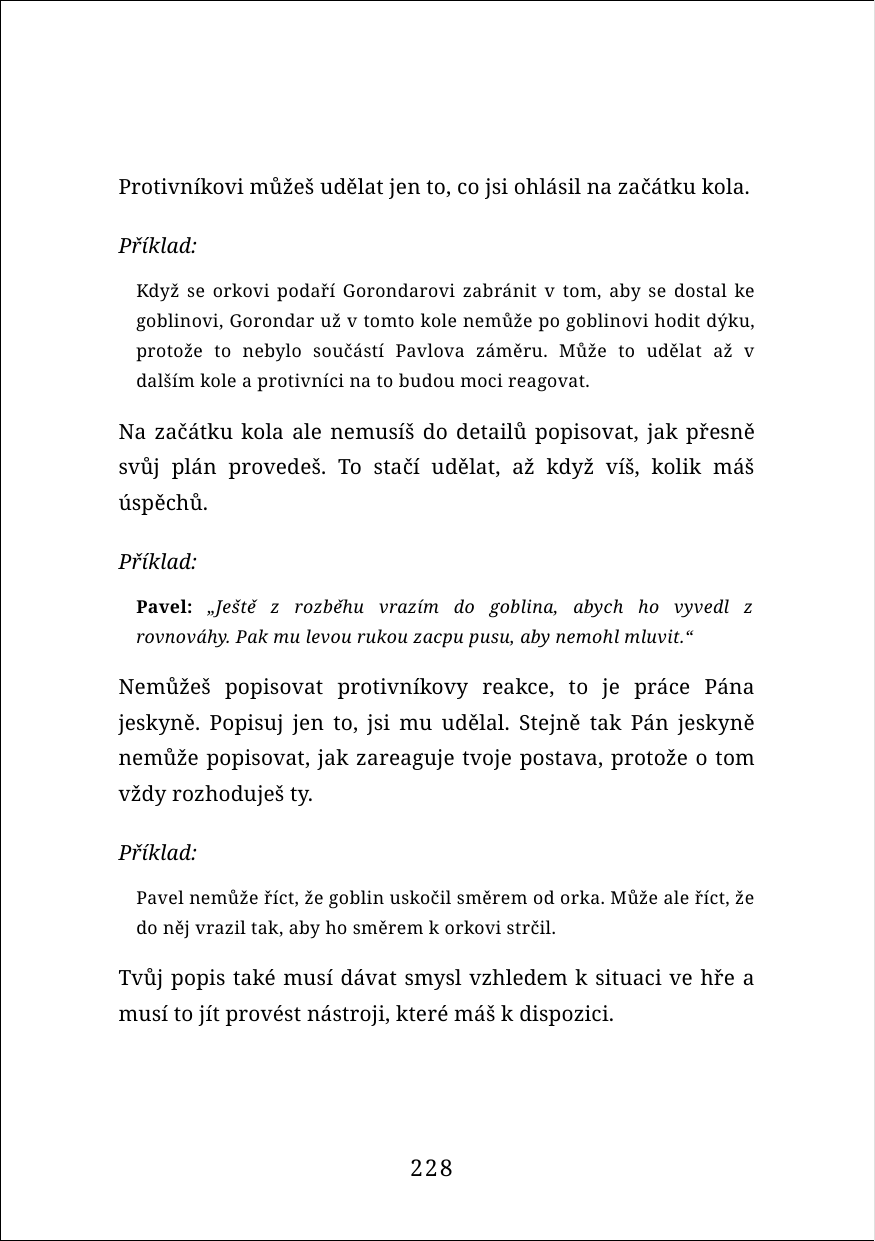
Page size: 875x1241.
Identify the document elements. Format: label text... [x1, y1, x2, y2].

text Pavel: „Ještě z rozběhu vrazím do goblina, abych ho vyvedl z rovnováhy. Pak mu levou rukou zacpu pusu, aby nemohl mluvit.“ [136, 594, 756, 649]
text Pavel nemůže říct, že goblin uskočil směrem od orka. Může ale říct, že do něj vrazil tak, aby ho směrem k orkovi strčil. [136, 885, 756, 940]
text Na začátku kola ale nemusíš do detailů popisovat, jak přesně svůj plán provedeš. To stačí udělat, až když víš, kolik máš úspěchů. [118, 417, 756, 516]
text Nemůžeš popisovat protivníkovy reakce, to je práce Pána jeskyně. Popisuj jen to, jsi mu udělal. Stejně tak Pán jeskyně nemůže popisovat, jak zareaguje tvoje postava, protože o tom vždy rozhoduješ ty. [118, 672, 756, 807]
text Příklad: [118, 838, 756, 867]
text Příklad: [118, 231, 756, 259]
text Když se orkovi podaří Gorondarovi zabránit v tom, aby se dostal ke goblinovi, Gorondar už v tomto kole nemůže po goblinovi hodit dýku, protože to nebylo součástí Pavlova záměru. Může to udělat až v dalším kole a protivníci na to budou moci reagovat. [136, 278, 756, 393]
text Protivníkovi můžeš udělat jen to, co jsi ohlásil na začátku kola. [118, 172, 756, 200]
text Příklad: [118, 547, 756, 575]
text Tvůj popis také musí dávat smysl vzhledem k situaci ve hře a musí to jít provést nástroji, které máš k dispozici. [118, 963, 756, 1027]
